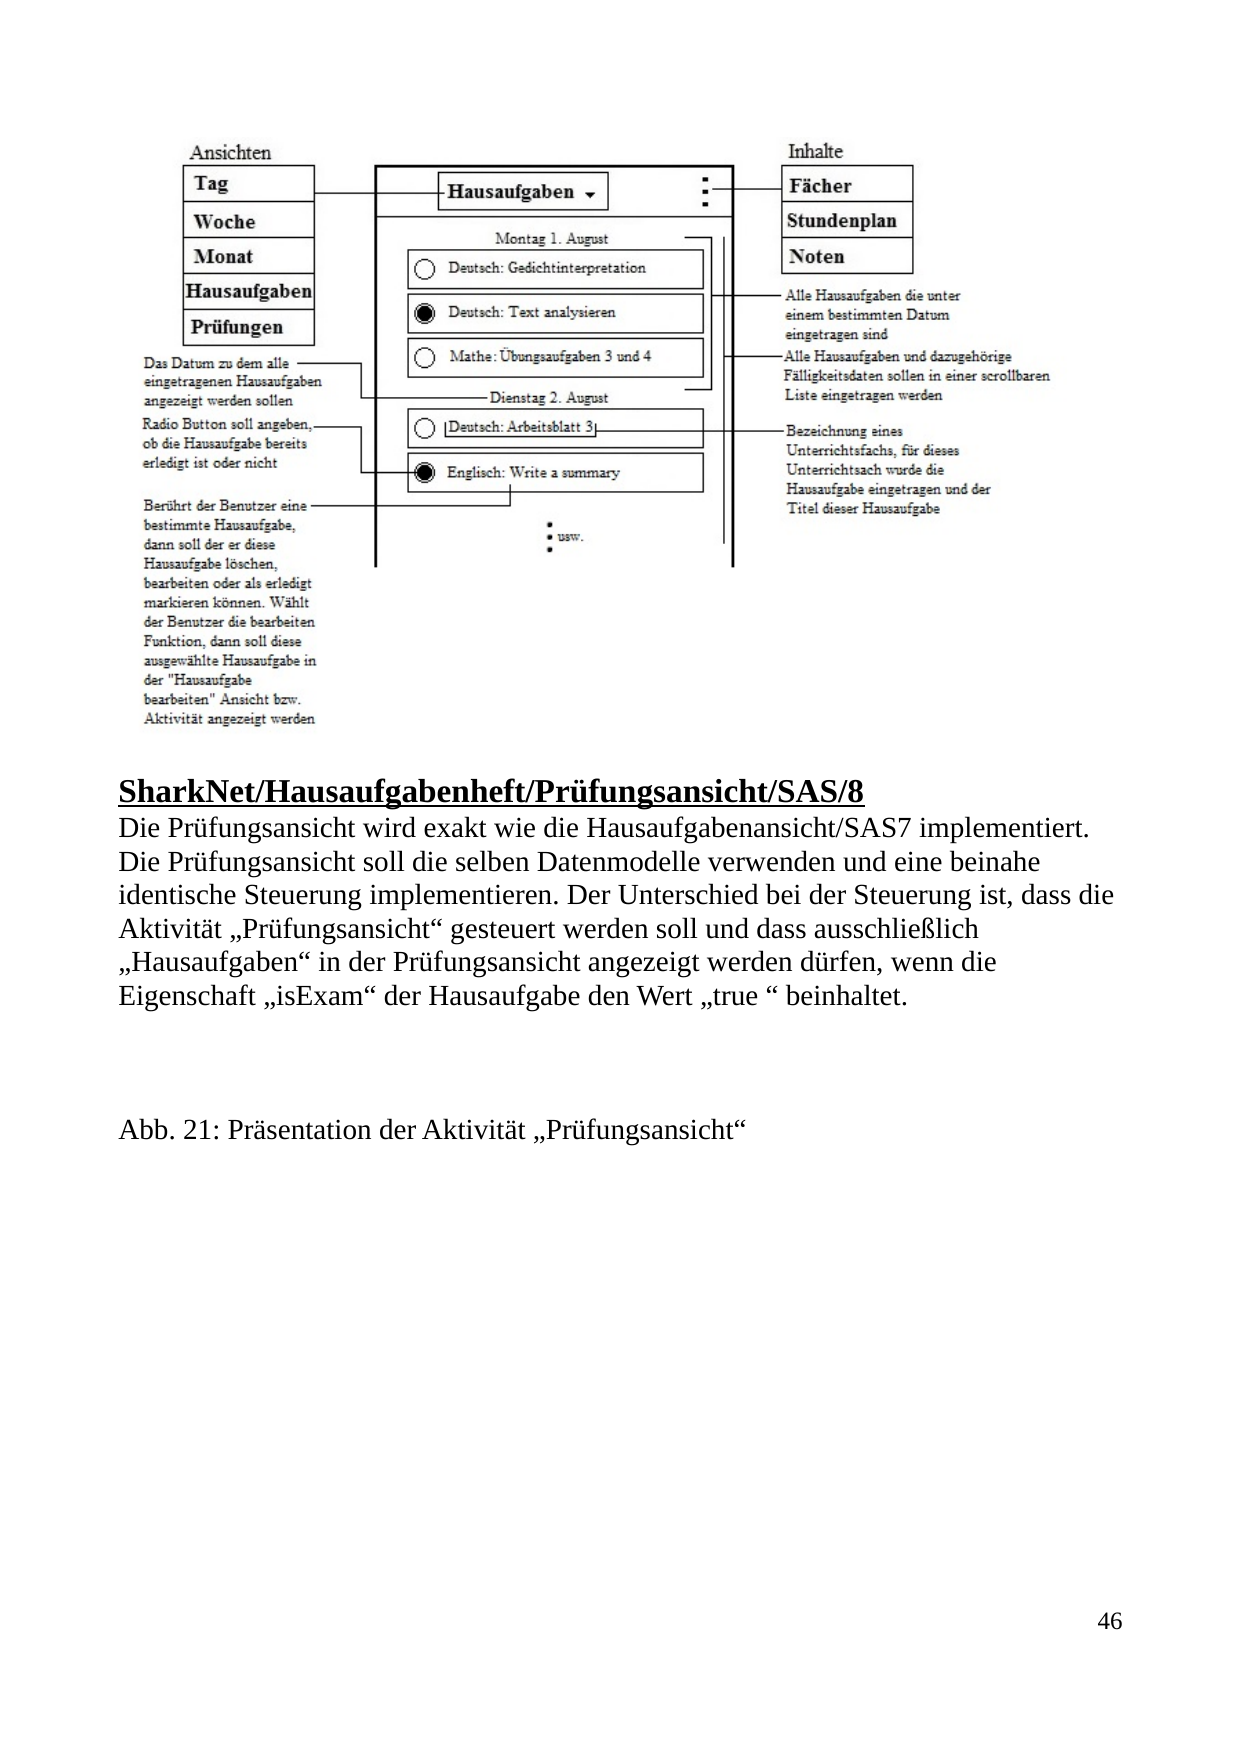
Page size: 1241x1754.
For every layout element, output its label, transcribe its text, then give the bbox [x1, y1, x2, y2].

subtitle Die Prüfungsansicht wird exakt wie die Hausaufgabenansicht/SAS7 implementiert. Die Prüfungsansicht soll die selben Datenmodelle verwenden und eine beinahe identische Steuerung implementieren. Der Unterschied bei der Steuerung ist, dass die Aktivität „Prüfungsansicht“ gesteuert werden soll und dass ausschließlich „Hausaufgaben“ in der Prüfungsansicht angezeigt werden dürfen, wenn die Eigenschaft „isExam“ der Hausaufgabe den Wert „true “ beinhaltet. [118, 810, 1122, 1011]
subtitle SharkNet/Hausaufgabenheft/Prüfungsansicht/SAS/8 [118, 772, 1122, 810]
picture [118, 137, 1122, 739]
subtitle Abb. 21: Präsentation der Aktivität „Prüfungsansicht“ [118, 1112, 1122, 1146]
